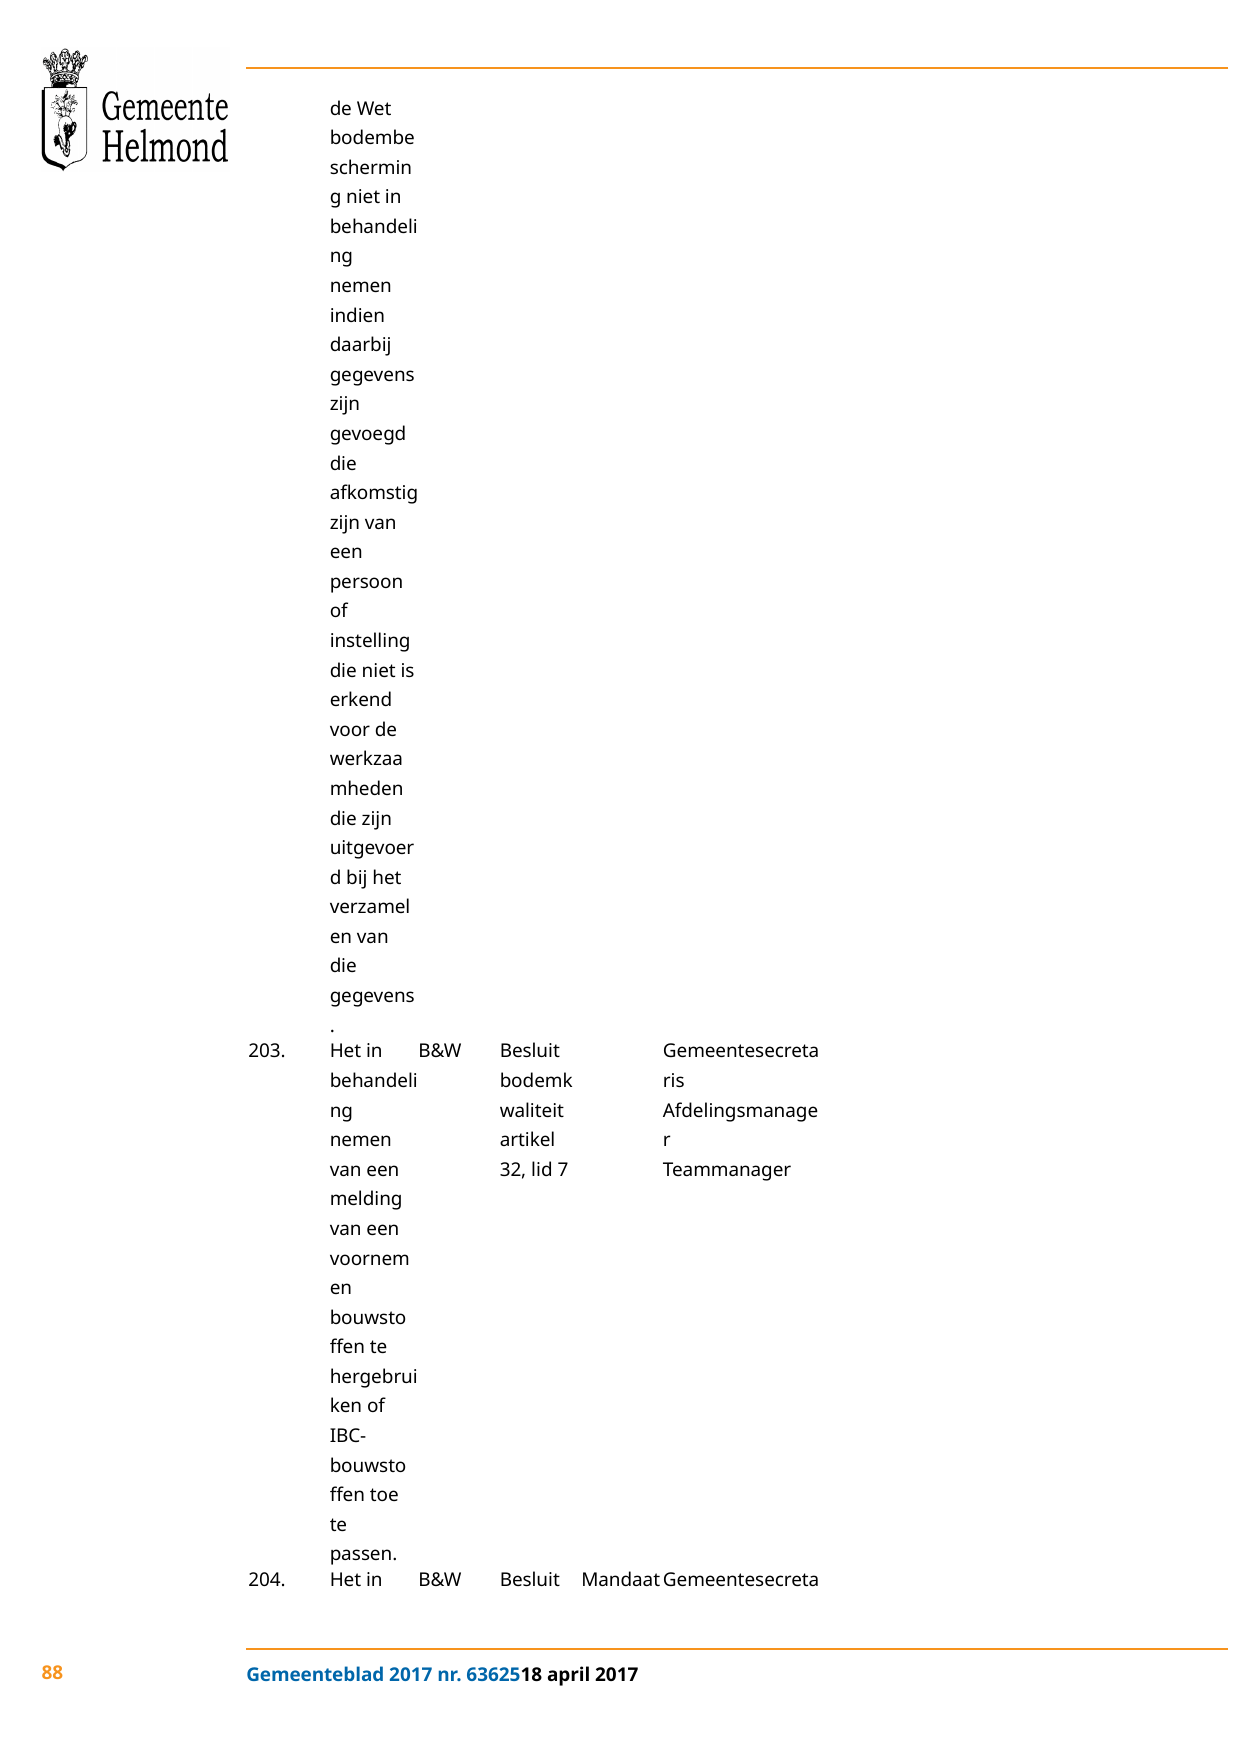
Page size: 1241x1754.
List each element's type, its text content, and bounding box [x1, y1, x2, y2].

table_cell Gemeentesecretaris Afdelingsmanager Teammanager [663, 1038, 826, 1566]
table_cell Het in [330, 1566, 418, 1592]
table_cell de Wet bodembescherming niet in behandeling nemen indien daarbij gegevens zijn gevoegd die afkomstig zijn van een persoon of instelling die niet is erkend voor de werkzaamheden die zijn uitgevoerd bij het verzamelen van die gegevens. [330, 95, 418, 1038]
table_cell Besluit [500, 1566, 581, 1592]
table_cell [500, 95, 581, 1038]
table_cell Het in behandeling nemen van een melding van een voornemen bouwstoffen te hergebruiken of IBC-bouwstoffen toe te passen. [330, 1038, 418, 1566]
table_cell [989, 1566, 1152, 1592]
picture [41, 47, 231, 172]
table_cell [826, 1566, 989, 1592]
table_cell [581, 1038, 663, 1566]
table_cell Mandaat [581, 1566, 663, 1592]
table_cell Gemeentesecreta [663, 1566, 826, 1592]
table_cell [581, 95, 663, 1038]
table_cell 203. [248, 1038, 329, 1566]
table_cell B&W [418, 1566, 499, 1592]
table_cell 204. [248, 1566, 329, 1592]
table_cell [663, 95, 826, 1038]
table_cell Besluit bodemkwaliteit artikel 32, lid 7 [500, 1038, 581, 1566]
table_cell [989, 1038, 1152, 1566]
table_cell [826, 95, 989, 1038]
table_cell [826, 1038, 989, 1566]
table_cell [418, 95, 499, 1038]
table_cell B&W [418, 1038, 499, 1566]
table_cell [248, 95, 329, 1038]
table_cell [989, 95, 1152, 1038]
